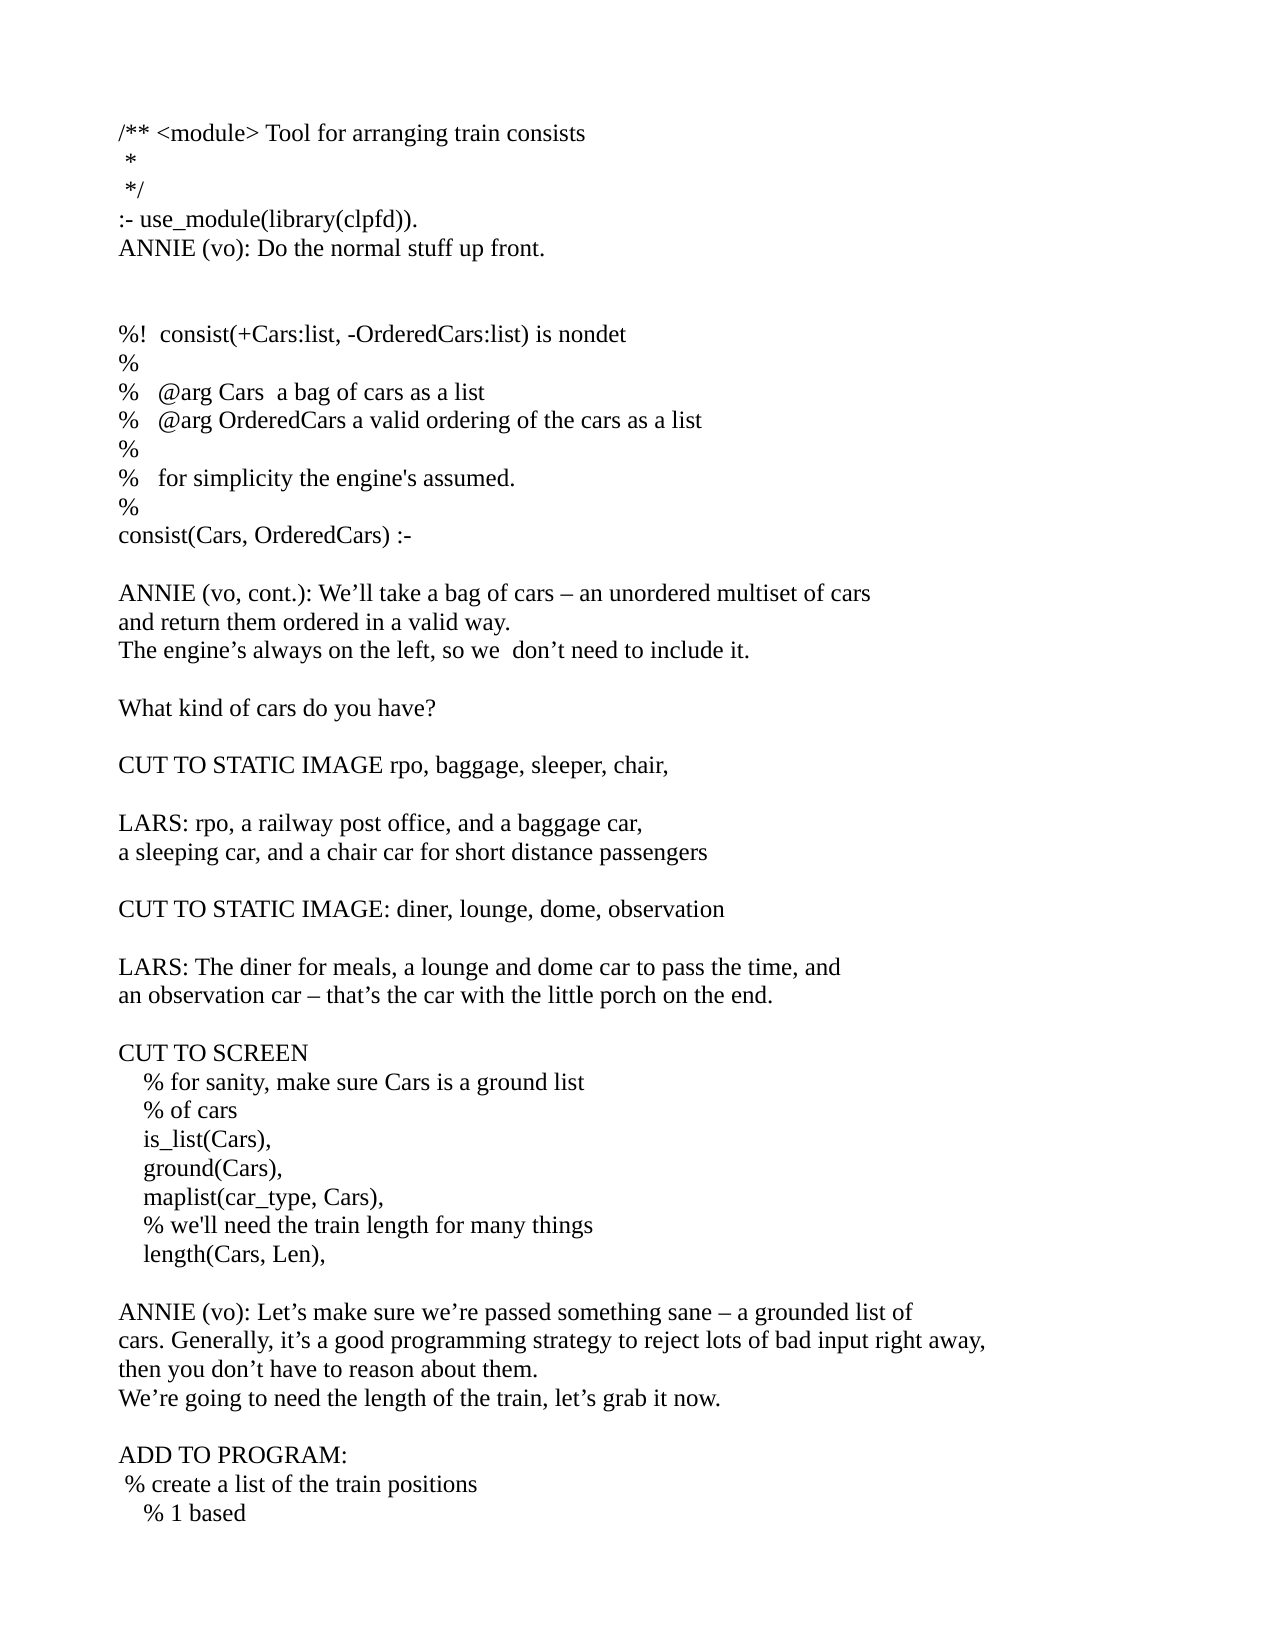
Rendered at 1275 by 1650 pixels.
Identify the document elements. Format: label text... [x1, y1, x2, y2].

text and return them ordered in a valid way. [118, 607, 1157, 636]
text */ [118, 176, 1157, 204]
text /** <module> Tool for arranging train consists [118, 118, 1157, 147]
text * [118, 147, 1157, 176]
text maplist(car_type, Cars), [118, 1182, 1157, 1211]
text ANNIE (vo): Let’s make sure we’re passed something sane – a grounded list of [118, 1297, 1157, 1326]
text CUT TO SCREEN [118, 1038, 1157, 1067]
text % [118, 348, 1157, 377]
text % for simplicity the engine's assumed. [118, 463, 1157, 492]
text CUT TO STATIC IMAGE rpo, baggage, sleeper, chair, [118, 751, 1157, 779]
text We’re going to need the length of the train, let’s grab it now. [118, 1383, 1157, 1412]
text ADD TO PROGRAM: [118, 1441, 1157, 1469]
text :- use_module(library(clpfd)). [118, 204, 1157, 233]
text is_list(Cars), [118, 1124, 1157, 1153]
text % @arg Cars a bag of cars as a list [118, 377, 1157, 406]
text a sleeping car, and a chair car for short distance passengers [118, 837, 1157, 866]
text length(Cars, Len), [118, 1239, 1157, 1268]
text % we'll need the train length for many things [118, 1211, 1157, 1239]
text ground(Cars), [118, 1153, 1157, 1182]
text What kind of cars do you have? [118, 693, 1157, 722]
text consist(Cars, OrderedCars) :- [118, 521, 1157, 549]
text % of cars [118, 1096, 1157, 1124]
text % [118, 434, 1157, 463]
text % @arg OrderedCars a valid ordering of the cars as a list [118, 406, 1157, 434]
text ANNIE (vo, cont.): We’ll take a bag of cars – an unordered multiset of cars [118, 578, 1157, 607]
text then you don’t have to reason about them. [118, 1354, 1157, 1383]
text %! consist(+Cars:list, -OrderedCars:list) is nondet [118, 319, 1157, 348]
text % [118, 492, 1157, 521]
text % for sanity, make sure Cars is a ground list [118, 1067, 1157, 1096]
text % create a list of the train positions [118, 1469, 1157, 1498]
text LARS: rpo, a railway post office, and a baggage car, [118, 808, 1157, 837]
text ANNIE (vo): Do the normal stuff up front. [118, 233, 1157, 262]
text CUT TO STATIC IMAGE: diner, lounge, dome, observation [118, 894, 1157, 923]
text % 1 based [118, 1498, 1157, 1527]
text cars. Generally, it’s a good programming strategy to reject lots of bad input right away, [118, 1326, 1157, 1354]
text The engine’s always on the left, so we don’t need to include it. [118, 636, 1157, 664]
text an observation car – that’s the car with the little porch on the end. [118, 981, 1157, 1009]
text LARS: The diner for meals, a lounge and dome car to pass the time, and [118, 952, 1157, 981]
